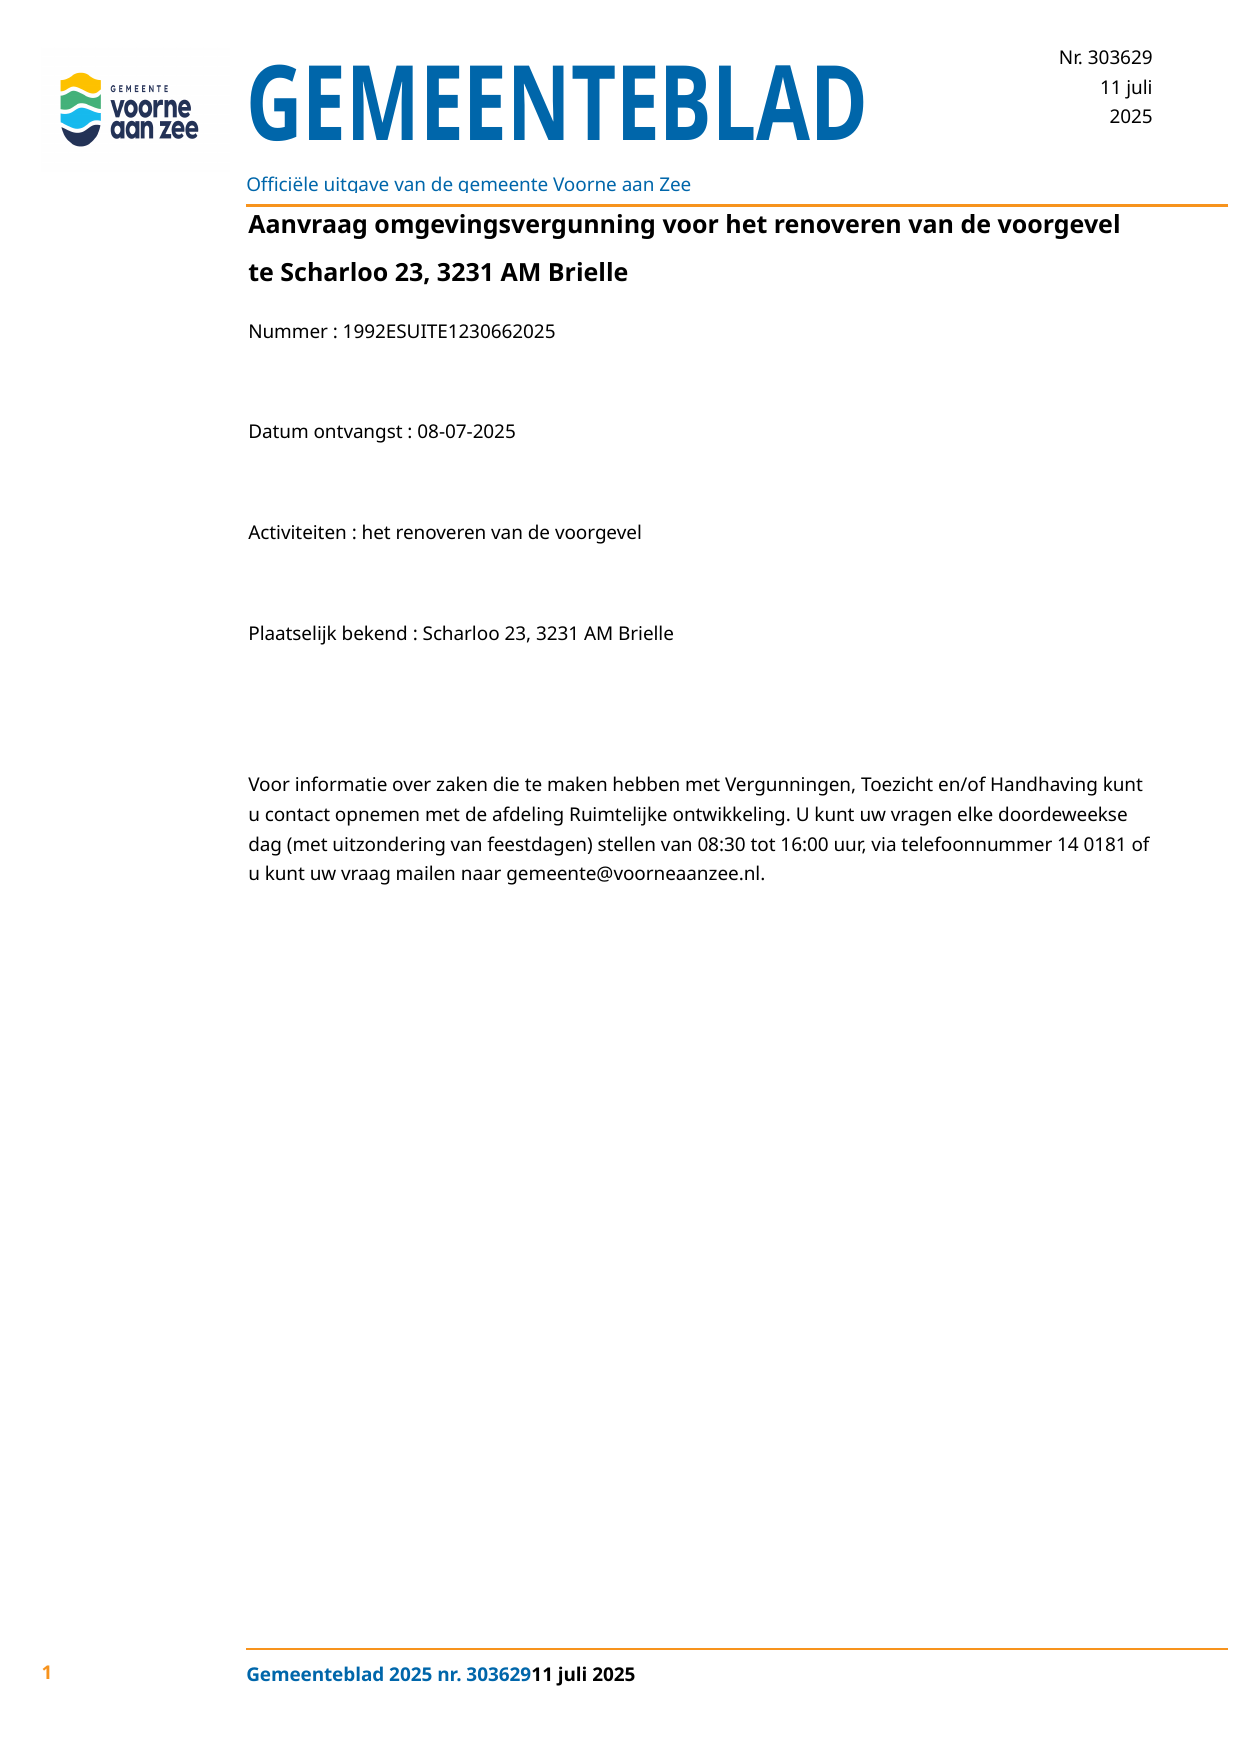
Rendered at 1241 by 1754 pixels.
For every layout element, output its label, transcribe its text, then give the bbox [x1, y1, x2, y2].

text Datum ontvangst : 08-07-2025 [248, 419, 1152, 444]
text Voor informatie over zaken die te maken hebben met Vergunningen, Toezicht en/of Handhaving kunt u contact opnemen met de afdeling Ruimtelijke ontwikkeling. U kunt uw vragen elke doordeweekse dag (met uitzondering van feestdagen) stellen van 08:30 tot 16:00 uur, via telefoonnummer 14 0181 of u kunt uw vraag mailen naar gemeente@voorneaanzee.nl. [248, 772, 1152, 886]
text Plaatselijk bekend : Scharloo 23, 3231 AM Brielle [248, 620, 1152, 646]
text Activiteiten : het renoveren van de voorgevel [248, 519, 1152, 545]
text Aanvraag omgevingsvergunning voor het renoveren van de voorgevel te Scharloo 23, 3231 AM Brielle [248, 207, 1152, 288]
text Nummer : 1992ESUITE1230662025 [248, 318, 1152, 344]
picture [41, 47, 231, 172]
